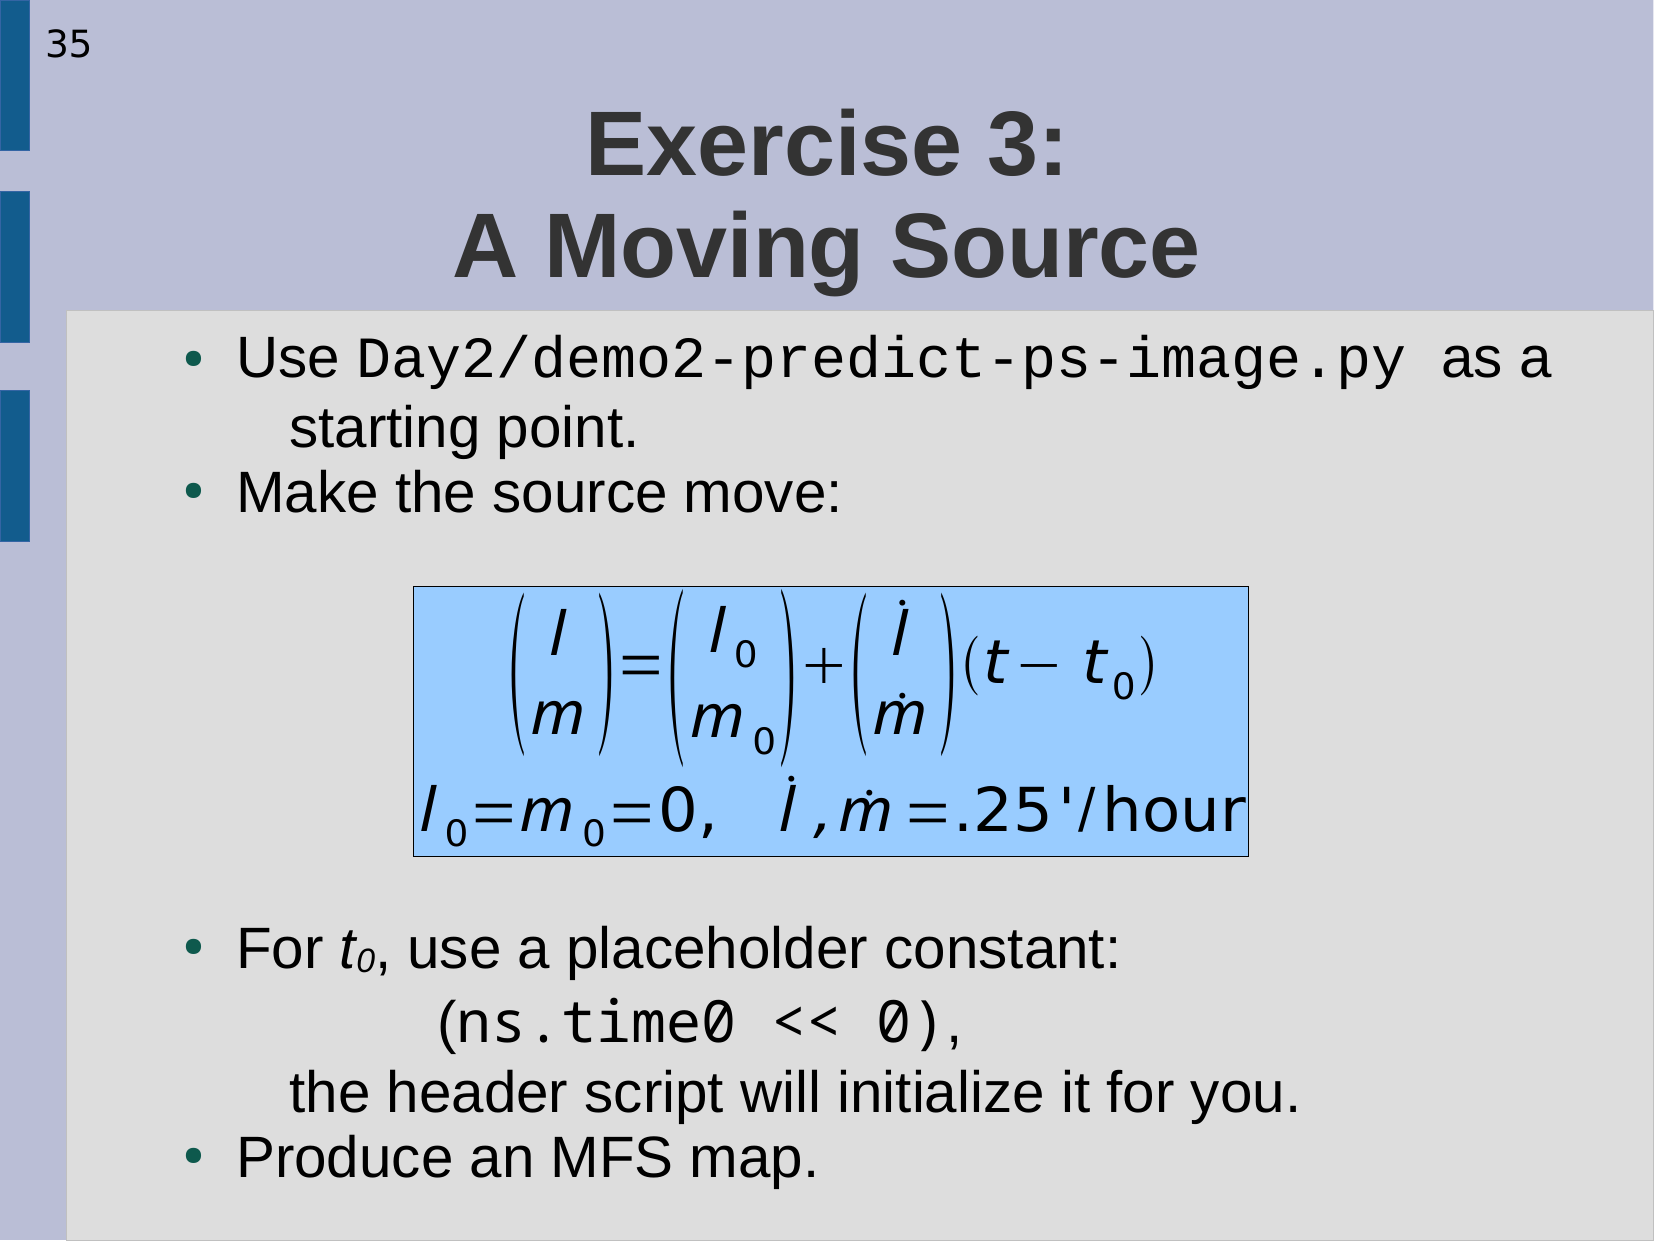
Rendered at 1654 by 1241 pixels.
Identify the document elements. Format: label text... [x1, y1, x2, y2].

text_box [32, 15, 267, 89]
list For t0, use a placeholder constant: (ns.time0 << 0), the header script will initialize it for you. Produce an MFS map. [147, 915, 1560, 1200]
chart [413, 586, 1249, 857]
title Exercise 3: A Moving Source [121, 91, 1534, 299]
list Use Day2/demo2-predict-ps-image.py as a starting point. Make the source move: [147, 324, 1560, 526]
